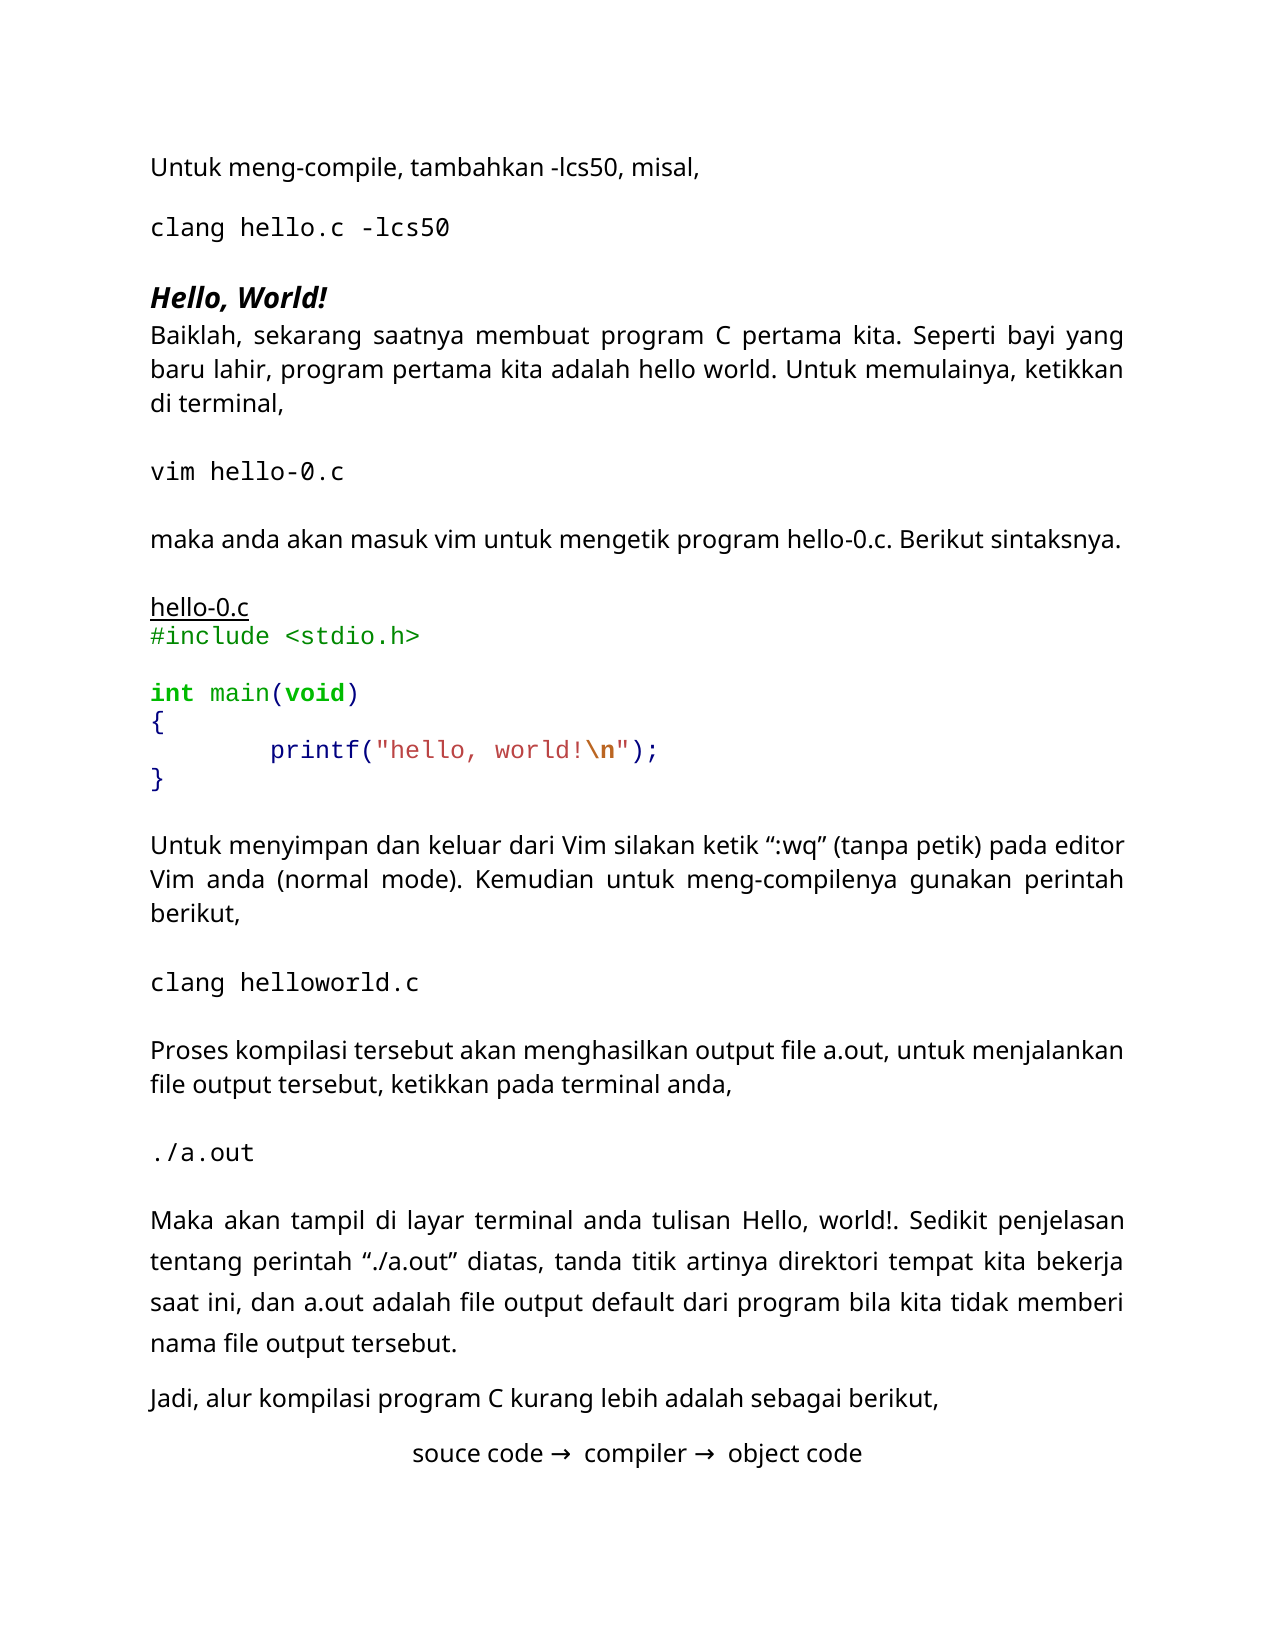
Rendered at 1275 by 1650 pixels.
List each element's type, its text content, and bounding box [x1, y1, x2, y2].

text ./a.out [150, 1134, 1125, 1169]
text Untuk meng-compile, tambahkan -lcs50, misal, [150, 150, 1125, 184]
text Untuk menyimpan dan keluar dari Vim silakan ketik “:wq” (tanpa petik) pada editor Vim anda (normal mode). Kemudian untuk meng-compilenya gunakan perintah berikut, [150, 828, 1125, 930]
text clang hello.c -lcs50 [150, 209, 1125, 244]
text Baiklah, sekarang saatnya membuat program C pertama kita. Seperti bayi yang baru lahir, program pertama kita adalah hello world. Untuk memulainya, ketikkan di terminal, [150, 317, 1125, 419]
text #include <stdio.h> int main(void) { printf("hello, world!\n"); } [150, 624, 1125, 794]
text clang helloworld.c [150, 964, 1125, 998]
text hello-0.c [150, 590, 1125, 624]
text souce code → compiler → object code [150, 1436, 1125, 1470]
text Jadi, alur kompilasi program C kurang lebih adalah sebagai berikut, [150, 1381, 1125, 1415]
text Proses kompilasi tersebut akan menghasilkan output file a.out, untuk menjalankan file output tersebut, ketikkan pada terminal anda, [150, 1032, 1125, 1101]
subtitle Hello, World! [150, 278, 1125, 317]
text vim hello-0.c [150, 454, 1125, 488]
text maka anda akan masuk vim untuk mengetik program hello-0.c. Berikut sintaksnya. [150, 522, 1125, 556]
text Maka akan tampil di layar terminal anda tulisan Hello, world!. Sedikit penjelasan tentang perintah “./a.out” diatas, tanda titik artinya direktori tempat kita bekerja saat ini, dan a.out adalah file output default dari program bila kita tidak memberi nama file output tersebut. [150, 1203, 1125, 1359]
